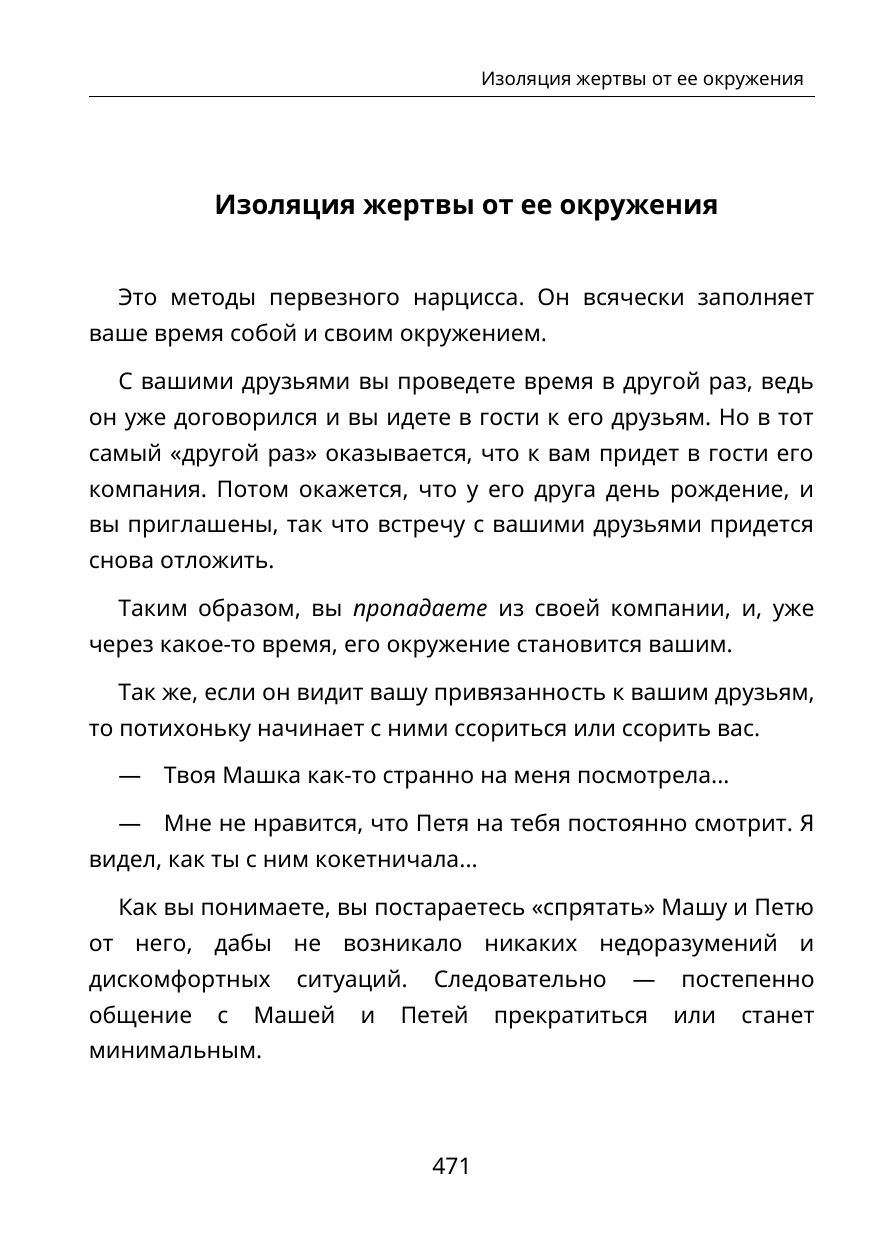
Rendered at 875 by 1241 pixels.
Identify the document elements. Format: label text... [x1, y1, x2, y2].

text Как вы понимаете, вы постараетесь «спрятать» Машу и Петю от него, дабы не возникало никаких недоразумений и дискомфортных ситуаций. Следовательно — постепенно общение с Машей и Петей прекратиться или станет минимальным. [88, 891, 815, 1066]
subtitle Изоляция жертвы от ее окружения [88, 185, 815, 222]
text Так же, если он видит вашу привязанность к вашим друзьям, то потихоньку начинает с ними ссориться или ссорить вас. [88, 676, 815, 743]
list Твоя Машка как-то странно на меня посмотрела... [88, 759, 815, 791]
text Таким образом, вы пропадаете из своей компании, и, уже через какое-то время, его окружение становится вашим. [88, 592, 815, 659]
list Мне не нравится, что Петя на тебя постоянно смотрит. Я видел, как ты с ним кокетничала... [88, 807, 815, 874]
text Это методы первезного нарцисса. Он всячески заполняет ваше время собой и своим окружением. [88, 281, 815, 348]
text С вашими друзьями вы проведете время в другой раз, ведь он уже договорился и вы идете в гости к его друзьям. Но в тот самый «другой раз» оказывается, что к вам придет в гости его компания. Потом окажется, что у его друга день рождение, и вы приглашены, так что встречу с вашими друзьями придется снова отложить. [88, 365, 815, 576]
